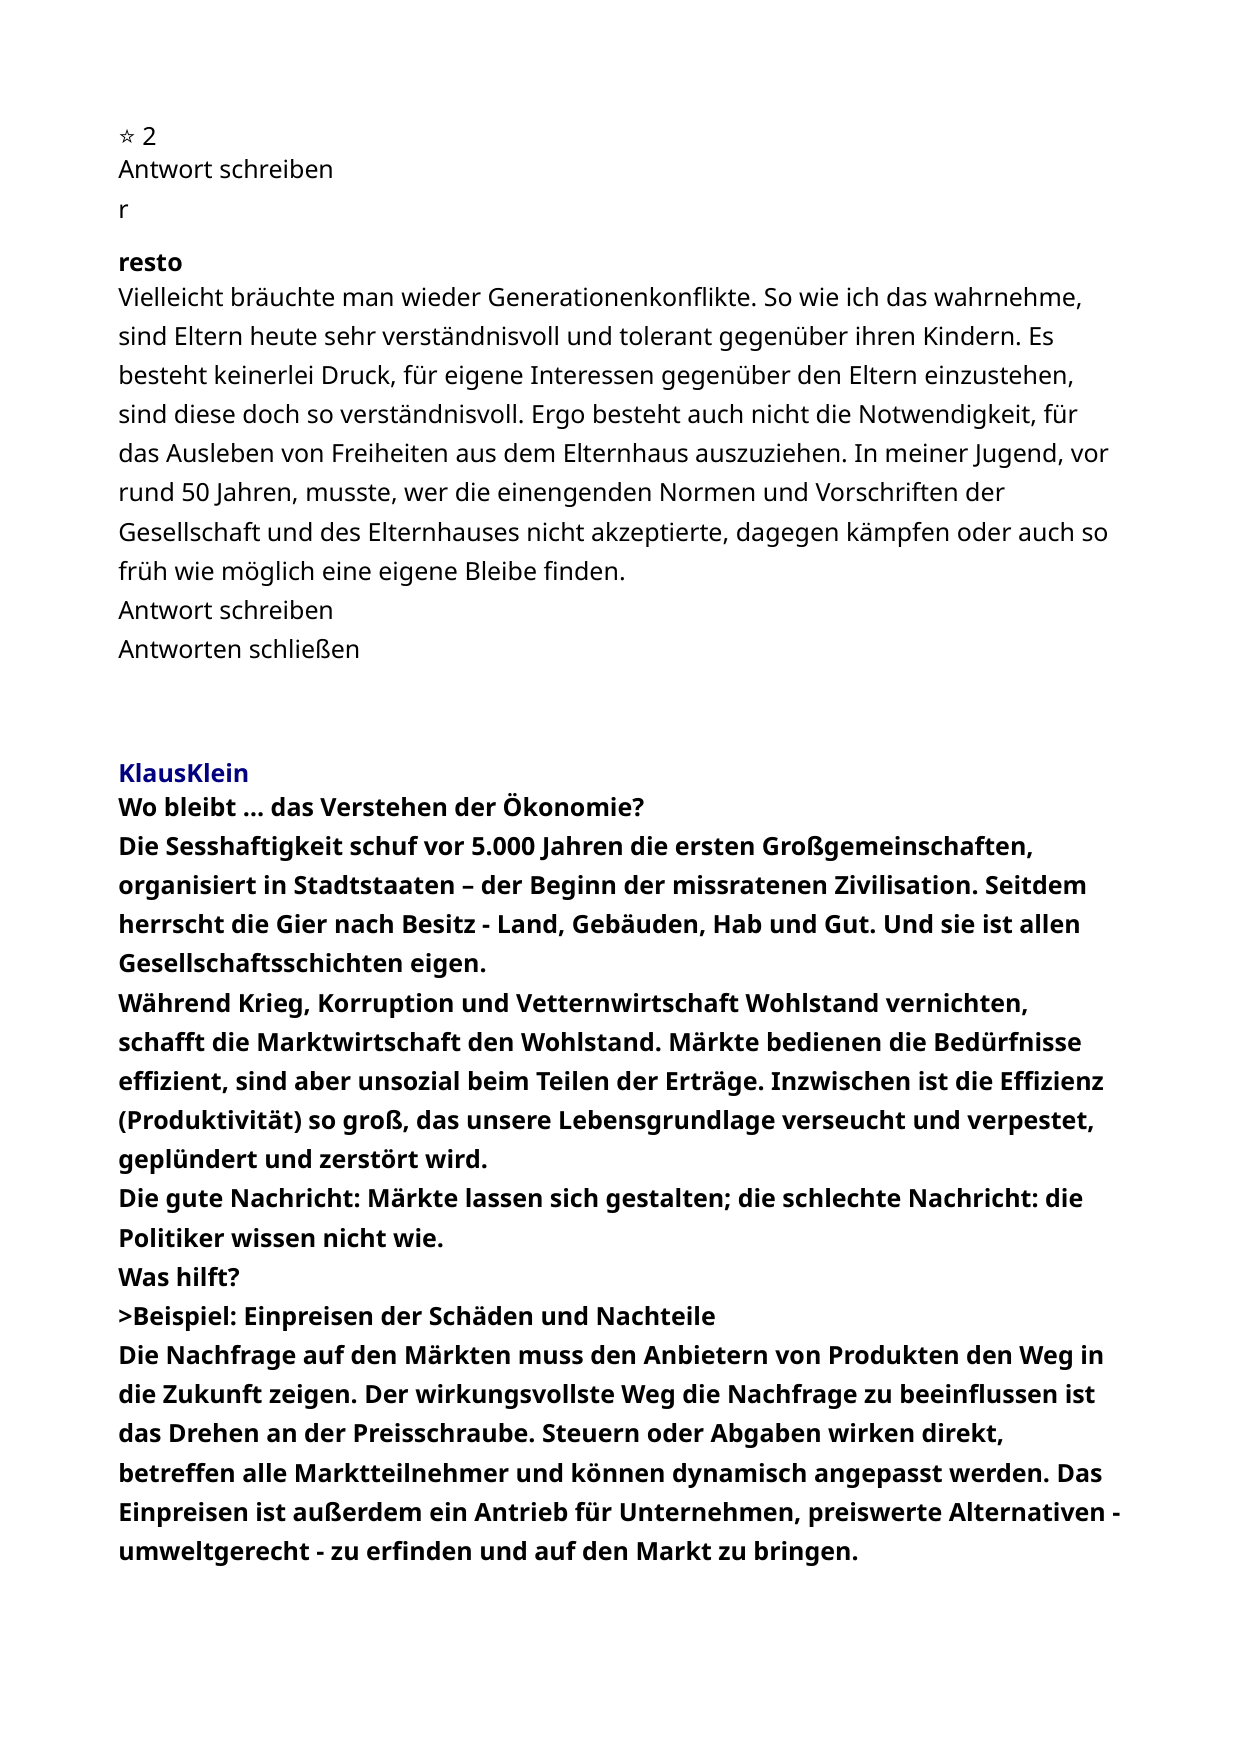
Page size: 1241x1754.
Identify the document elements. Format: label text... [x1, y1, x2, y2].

text Antwort schreiben [118, 152, 1122, 186]
text Was hilft? [118, 1259, 1122, 1293]
text Die Sesshaftigkeit schuf vor 5.000 Jahren die ersten Großgemeinschaften, organisiert in Stadtstaaten – der Beginn der missratenen Zivilisation. Seitdem herrscht die Gier nach Besitz - Land, Gebäuden, Hab und Gut. Und sie ist allen Gesellschaftsschichten eigen. [118, 828, 1122, 980]
subtitle KlausKlein [118, 755, 1122, 789]
text r [118, 191, 1122, 225]
text Antwort schreiben [118, 592, 1122, 627]
text Die Nachfrage auf den Märkten muss den Anbietern von Produkten den Weg in die Zukunft zeigen. Der wirkungsvollste Weg die Nachfrage zu beeinflussen ist das Drehen an der Preisschraube. Steuern oder Abgaben wirken direkt, betreffen alle Marktteilnehmer und können dynamisch angepasst werden. Das Einpreisen ist außerdem ein Antrieb für Unternehmen, preiswerte Alternativen - umweltgerecht - zu erfinden und auf den Markt zu bringen. [118, 1338, 1122, 1568]
text Die gute Nachricht: Märkte lassen sich gestalten; die schlechte Nachricht: die Politiker wissen nicht wie. [118, 1181, 1122, 1254]
text Während Krieg, Korruption und Vetternwirtschaft Wohlstand vernichten, schafft die Marktwirtschaft den Wohlstand. Märkte bedienen die Bedürfnisse effizient, sind aber unsozial beim Teilen der Erträge. Inzwischen ist die Effizienz (Produktivität) so groß, das unsere Lebensgrundlage verseucht und verpestet, geplündert und zerstört wird. [118, 985, 1122, 1176]
text Wo bleibt … das Verstehen der Ökonomie? [118, 789, 1122, 823]
text >Beispiel: Einpreisen der Schäden und Nachteile [118, 1298, 1122, 1333]
text ⭐️ 2 [118, 118, 1122, 152]
subtitle resto [118, 245, 1122, 279]
text Antworten schließen [118, 632, 1122, 666]
text Vielleicht bräuchte man wieder Generationenkonflikte. So wie ich das wahrnehme, sind Eltern heute sehr verständnisvoll und tolerant gegenüber ihren Kindern. Es besteht keinerlei Druck, für eigene Interessen gegenüber den Eltern einzustehen, sind diese doch so verständnisvoll. Ergo besteht auch nicht die Notwendigkeit, für das Ausleben von Freiheiten aus dem Elternhaus auszuziehen. In meiner Jugend, vor rund 50 Jahren, musste, wer die einengenden Normen und Vorschriften der Gesellschaft und des Elternhauses nicht akzeptierte, dagegen kämpfen oder auch so früh wie möglich eine eigene Bleibe finden. [118, 279, 1122, 587]
